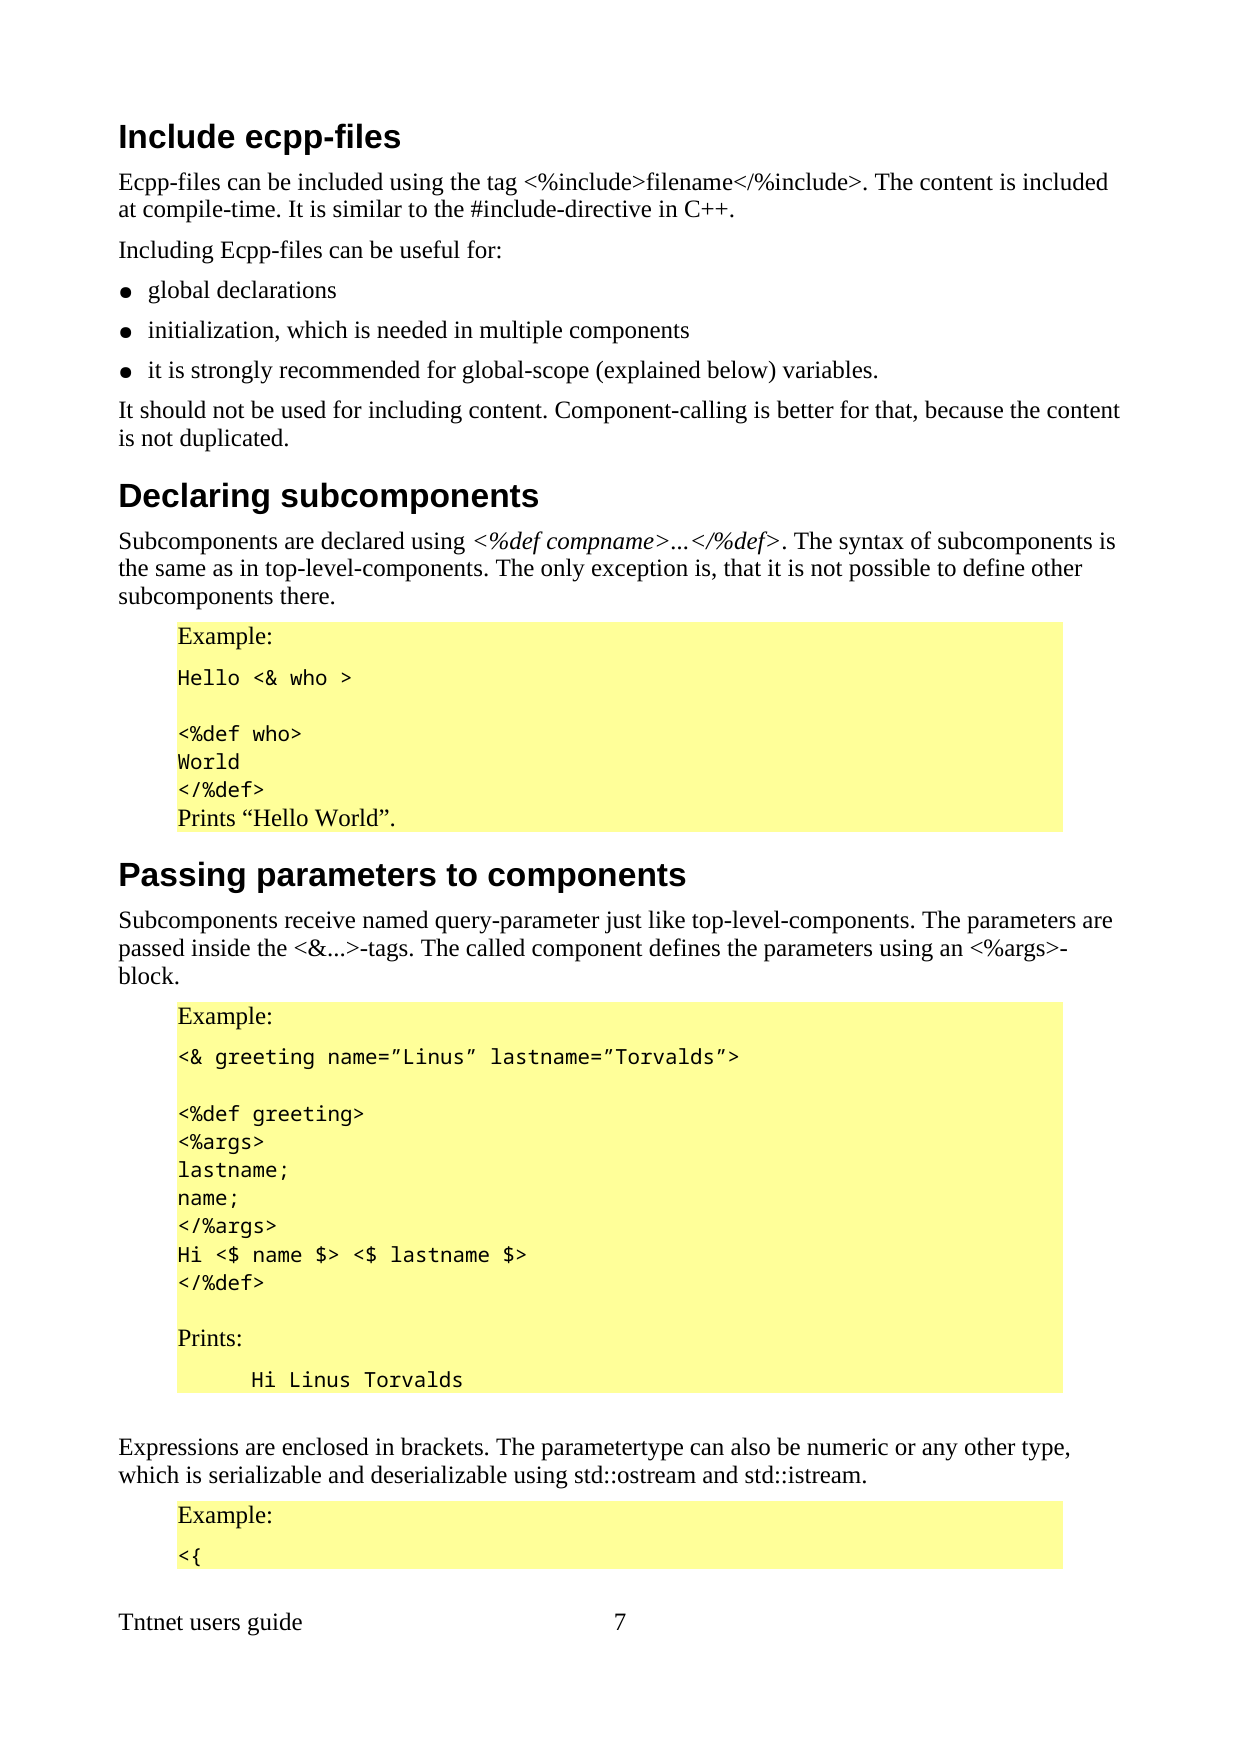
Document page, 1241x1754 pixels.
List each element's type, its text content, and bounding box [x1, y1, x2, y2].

list global declarations [118, 276, 1122, 304]
text Hi <$ name $> <$ lastname $> [177, 1240, 1063, 1268]
text <& greeting name=”Linus” lastname=”Torvalds”> [177, 1042, 1063, 1070]
text </%args> [177, 1212, 1063, 1240]
text </%def> [177, 776, 1063, 804]
text It should not be used for including content. Component-calling is better for that, because the content is not duplicated. [118, 397, 1122, 452]
text <%def who> [177, 719, 1063, 747]
text name; [177, 1183, 1063, 1212]
list it is strongly recommended for global-scope (explained below) variables. [118, 356, 1122, 384]
text Prints: [177, 1324, 1063, 1352]
text Example: [177, 1501, 1063, 1529]
text lastname; [177, 1155, 1063, 1183]
text <%args> [177, 1127, 1063, 1155]
text Subcomponents receive named query-parameter just like top-level-components. The parameters are passed inside the <&...>-tags. The called component defines the parameters using an <%args>-block. [118, 906, 1122, 989]
subtitle Declaring subcomponents [118, 477, 1122, 514]
text Hi Linus Torvalds [177, 1365, 1063, 1393]
text </%def> [177, 1268, 1063, 1296]
text Ecpp-files can be included using the tag <%include>filename</%include>. The content is included at compile-time. It is similar to the #include-directive in C++. [118, 168, 1122, 223]
text <{ [177, 1541, 1063, 1569]
subtitle Passing parameters to components [118, 857, 1122, 894]
text Example: [177, 1002, 1063, 1030]
subtitle Include ecpp-files [118, 118, 1122, 155]
text Hello <& who > [177, 663, 1063, 691]
text <%def greeting> [177, 1099, 1063, 1127]
list initialization, which is needed in multiple components [118, 316, 1122, 344]
text Example: [177, 622, 1063, 650]
text Prints “Hello World”. [177, 804, 1063, 832]
text Including Ecpp-files can be useful for: [118, 236, 1122, 263]
text World [177, 747, 1063, 776]
text Subcomponents are declared using <%def compname>...</%def>. The syntax of subcomponents is the same as in top-level-components. The only exception is, that it is not possible to define other subcomponents there. [118, 527, 1122, 610]
text Expressions are enclosed in brackets. The parametertype can also be numeric or any other type, which is serializable and deserializable using std::ostream and std::istream. [118, 1433, 1122, 1488]
